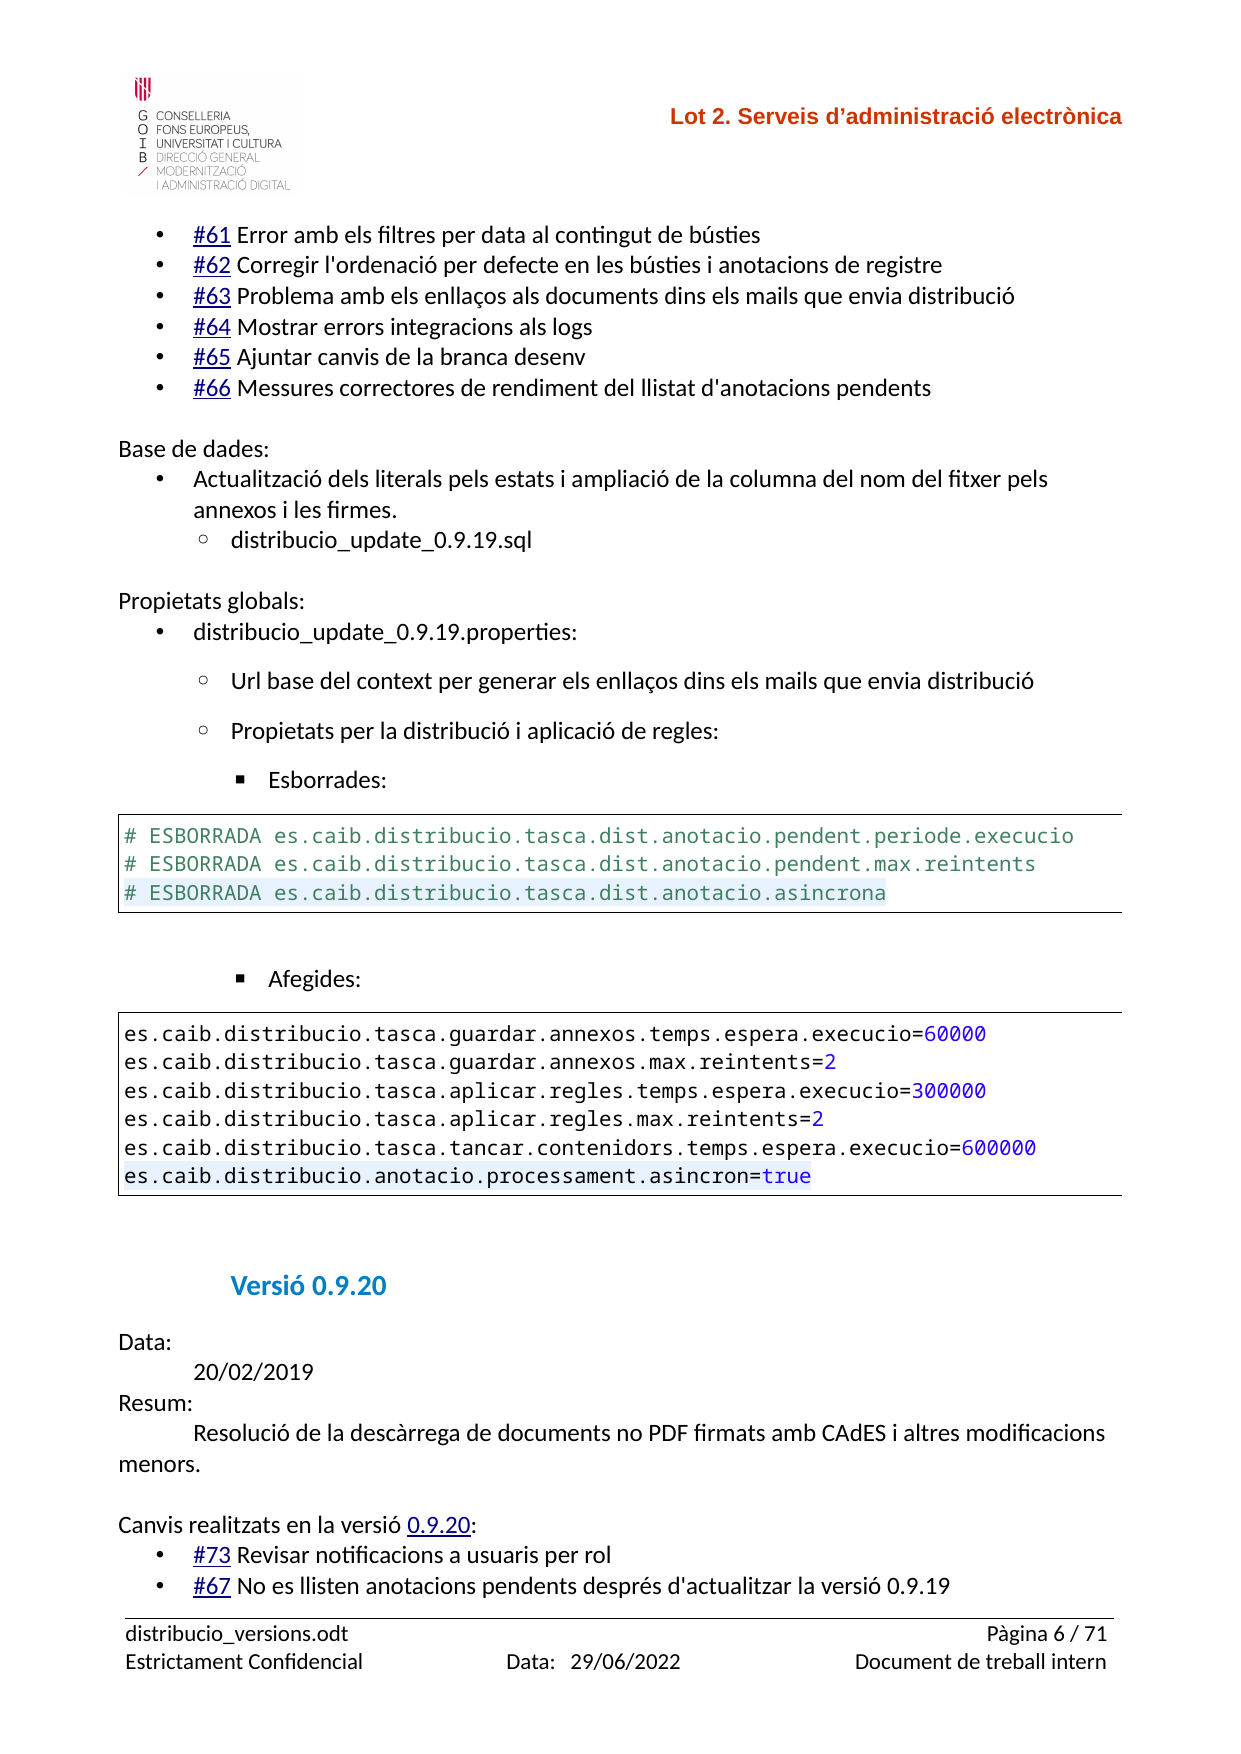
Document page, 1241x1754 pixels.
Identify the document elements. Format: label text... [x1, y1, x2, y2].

list Actualització dels literals pels estats i ampliació de la columna del nom del fitxer pels annexos i les firmes. [156, 463, 1122, 524]
text Resolució de la descàrrega de documents no PDF firmats amb CAdES i altres modificacions menors. [118, 1417, 1122, 1478]
picture [126, 70, 299, 197]
text Data: [118, 1326, 1122, 1356]
table_header es.caib.distribucio.tasca.guardar.annexos.temps.espera.execucio=60000 es.caib.distribucio.tasca.guardar.annexos.max.reintents=2 es.caib.distribucio.tasca.aplicar.regles.temps.espera.execucio=300000 es.caib.distribucio.tasca.aplicar.regles.max.reintents=2 es.caib.distribucio.tasca.tancar.contenidors.temps.espera.execucio=600000 es.caib.distribucio.anotacio.processament.asincron=true [119, 1013, 1122, 1195]
list #63 Problema amb els enllaços als documents dins els mails que envia distribució [156, 280, 1122, 311]
list #73 Revisar notificacions a usuaris per rol [156, 1539, 1122, 1570]
list distribucio_update_0.9.19.properties: [156, 616, 1122, 646]
list Esborrades: [231, 765, 1122, 795]
table_header # ESBORRADA es.caib.distribucio.tasca.dist.anotacio.pendent.periode.execucio # ESBORRADA es.caib.distribucio.tasca.dist.anotacio.pendent.max.reintents # ESBORRADA es.caib.distribucio.tasca.dist.anotacio.asincrona [119, 815, 1122, 912]
list #61 Error amb els filtres per data al contingut de bústies [156, 219, 1122, 250]
text Resum: [118, 1387, 1122, 1417]
list Propietats per la distribució i aplicació de regles: [193, 715, 1122, 746]
list #66 Messures correctores de rendiment del llistat d'anotacions pendents [156, 372, 1122, 402]
text Propietats globals: [118, 585, 1122, 616]
list #62 Corregir l'ordenació per defecte en les bústies i anotacions de registre [156, 250, 1122, 280]
text Canvis realitzats en la versió 0.9.20: [118, 1509, 1122, 1539]
list #67 No es llisten anotacions pendents després d'actualitzar la versió 0.9.19 [156, 1570, 1122, 1601]
list #64 Mostrar errors integracions als logs [156, 311, 1122, 341]
text Base de dades: [118, 433, 1122, 463]
list distribucio_update_0.9.19.sql [193, 524, 1122, 555]
list Url base del context per generar els enllaços dins els mails que envia distribució [193, 666, 1122, 696]
text 20/02/2019 [118, 1356, 1122, 1387]
list Afegides: [231, 963, 1122, 993]
list #65 Ajuntar canvis de la branca desenv [156, 341, 1122, 372]
subtitle Versió 0.9.20 [153, 1267, 1122, 1302]
